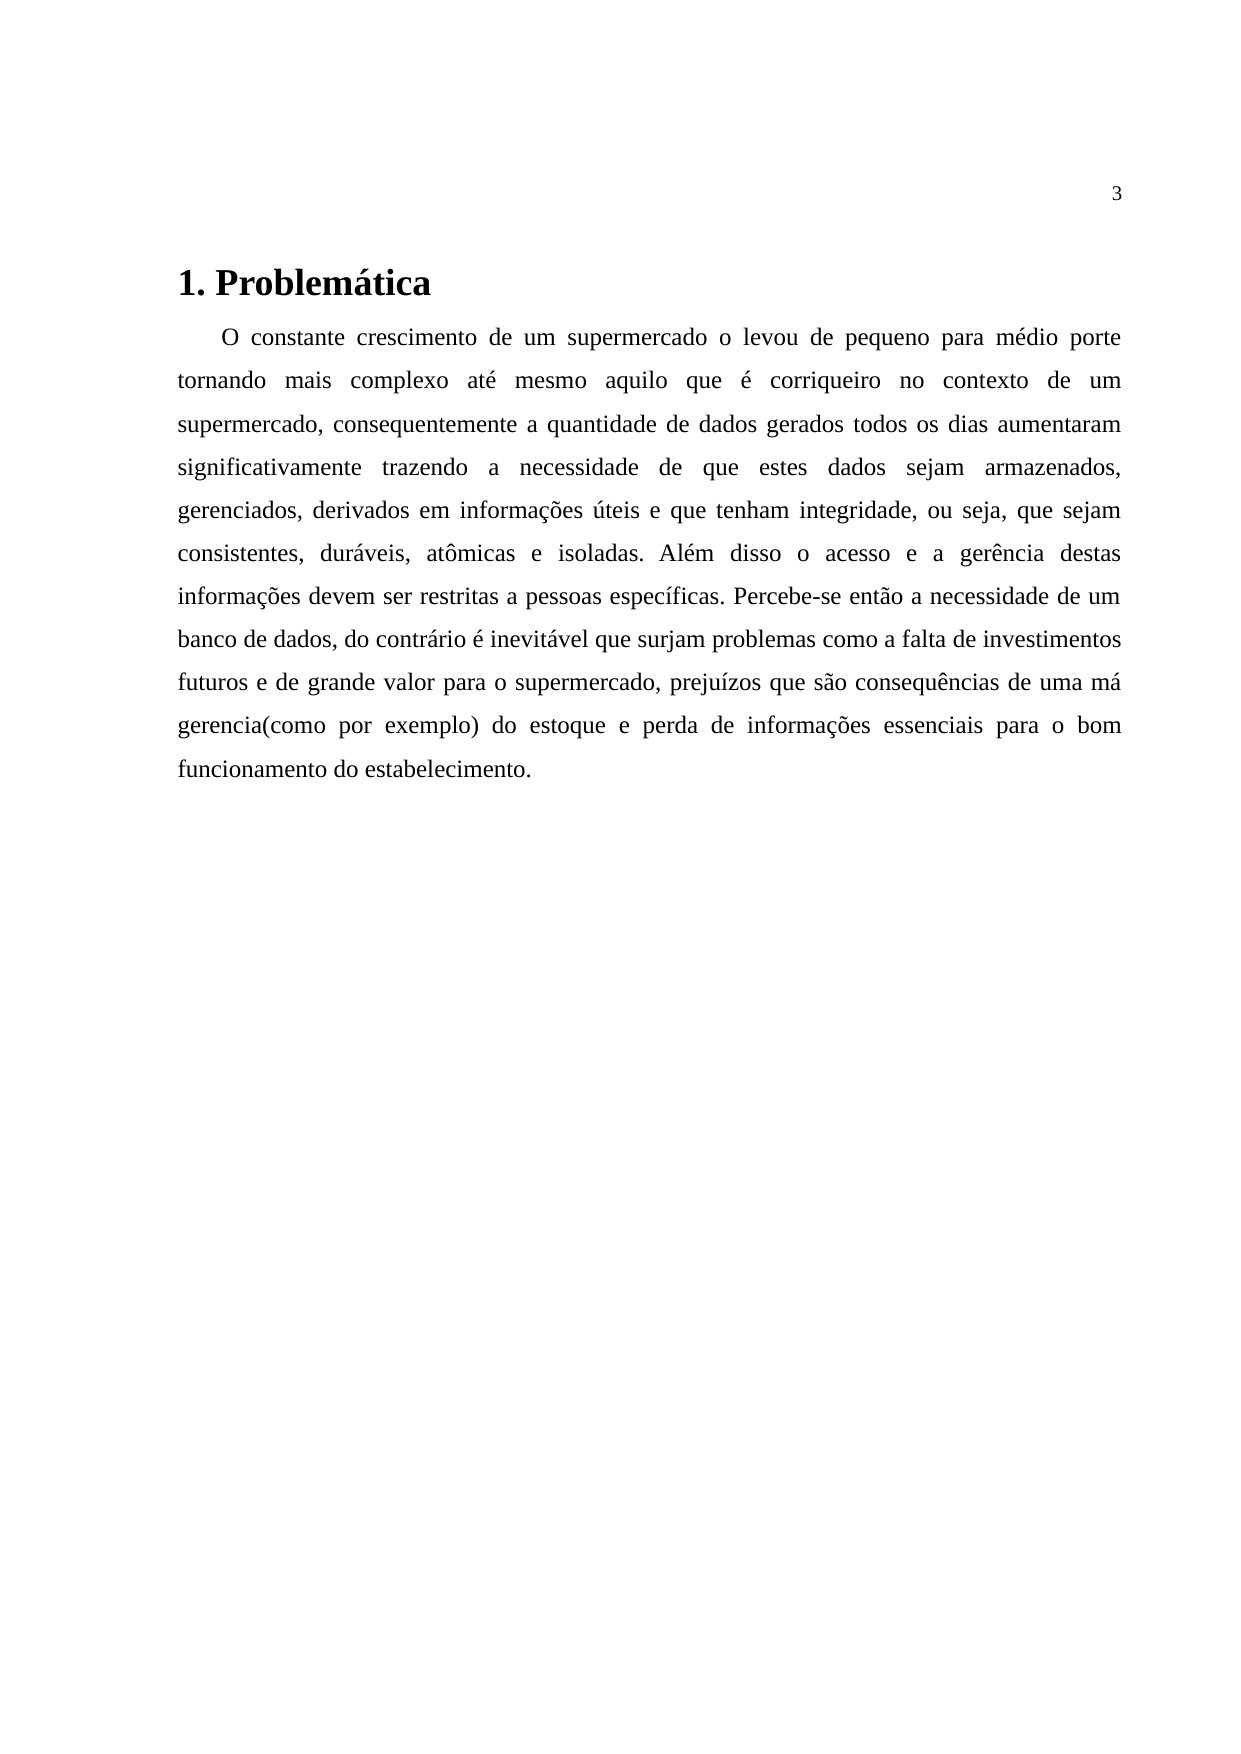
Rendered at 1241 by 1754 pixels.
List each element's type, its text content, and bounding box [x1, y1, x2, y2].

subtitle 1. Problemática [177, 260, 1122, 304]
text O constante crescimento de um supermercado o levou de pequeno para médio porte tornando mais complexo até mesmo aquilo que é corriqueiro no contexto de um supermercado, consequentemente a quantidade de dados gerados todos os dias aumentaram significativamente trazendo a necessidade de que estes dados sejam armazenados, gerenciados, derivados em informações úteis e que tenham integridade, ou seja, que sejam consistentes, duráveis, atômicas e isoladas. Além disso o acesso e a gerência destas informações devem ser restritas a pessoas específicas. Percebe-se então a necessidade de um banco de dados, do contrário é inevitável que surjam problemas como a falta de investimentos futuros e de grande valor para o supermercado, prejuízos que são consequências de uma má gerencia(como por exemplo) do estoque e perda de informações essenciais para o bom funcionamento do estabelecimento. [177, 322, 1122, 782]
